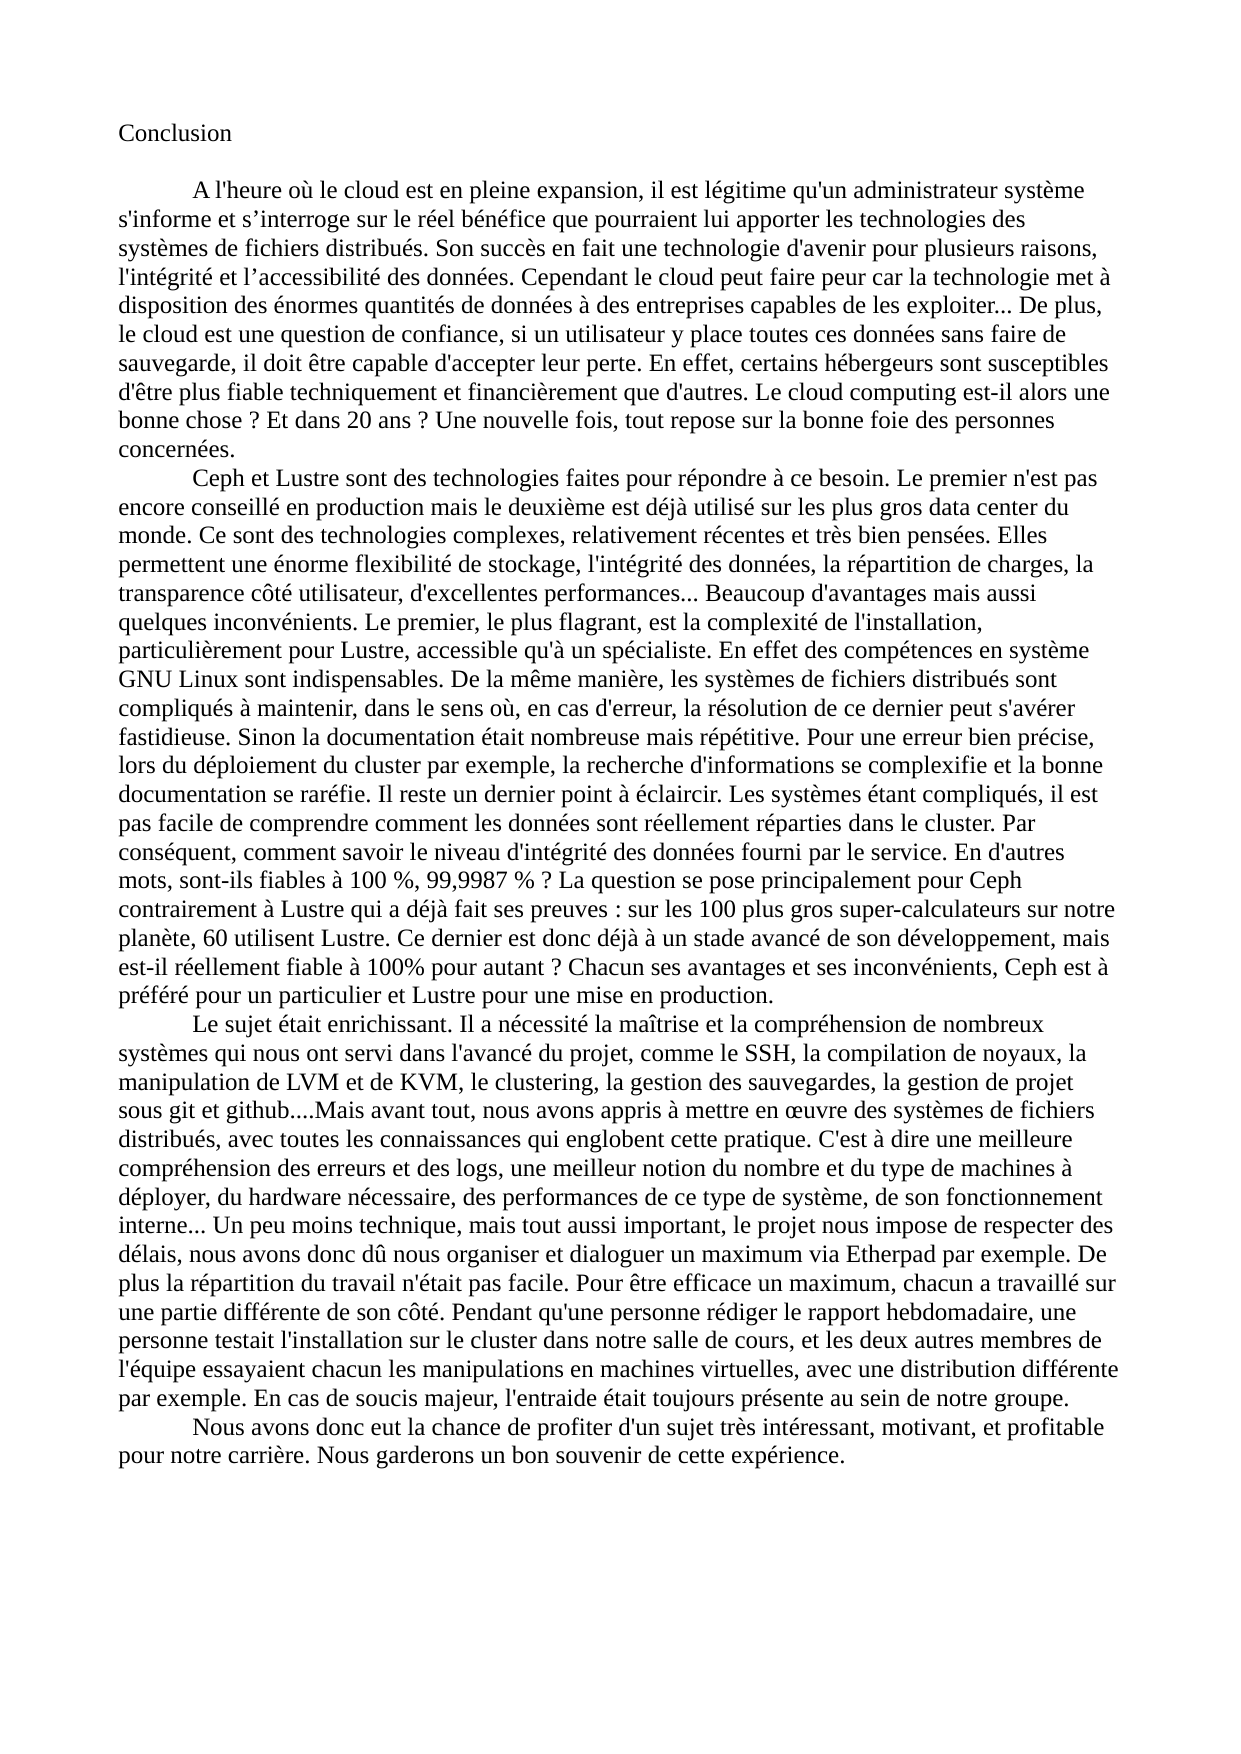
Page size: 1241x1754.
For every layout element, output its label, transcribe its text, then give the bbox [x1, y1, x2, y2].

text Conclusion [118, 118, 1122, 147]
text Ceph et Lustre sont des technologies faites pour répondre à ce besoin. Le premier n'est pas encore conseillé en production mais le deuxième est déjà utilisé sur les plus gros data center du monde. Ce sont des technologies complexes, relativement récentes et très bien pensées. Elles permettent une énorme flexibilité de stockage, l'intégrité des données, la répartition de charges, la transparence côté utilisateur, d'excellentes performances... Beaucoup d'avantages mais aussi quelques inconvénients. Le premier, le plus flagrant, est la complexité de l'installation, particulièrement pour Lustre, accessible qu'à un spécialiste. En effet des compétences en système GNU Linux sont indispensables. De la même manière, les systèmes de fichiers distribués sont compliqués à maintenir, dans le sens où, en cas d'erreur, la résolution de ce dernier peut s'avérer fastidieuse. Sinon la documentation était nombreuse mais répétitive. Pour une erreur bien précise, lors du déploiement du cluster par exemple, la recherche d'informations se complexifie et la bonne documentation se raréfie. Il reste un dernier point à éclaircir. Les systèmes étant compliqués, il est pas facile de comprendre comment les données sont réellement réparties dans le cluster. Par conséquent, comment savoir le niveau d'intégrité des données fourni par le service. En d'autres mots, sont-ils fiables à 100 %, 99,9987 % ? La question se pose principalement pour Ceph contrairement à Lustre qui a déjà fait ses preuves : sur les 100 plus gros super-calculateurs sur notre planète, 60 utilisent Lustre. Ce dernier est donc déjà à un stade avancé de son développement, mais est-il réellement fiable à 100% pour autant ? Chacun ses avantages et ses inconvénients, Ceph est à préféré pour un particulier et Lustre pour une mise en production. [118, 463, 1122, 1009]
text Nous avons donc eut la chance de profiter d'un sujet très intéressant, motivant, et profitable pour notre carrière. Nous garderons un bon souvenir de cette expérience. [118, 1412, 1122, 1469]
text Le sujet était enrichissant. Il a nécessité la maîtrise et la compréhension de nombreux systèmes qui nous ont servi dans l'avancé du projet, comme le SSH, la compilation de noyaux, la manipulation de LVM et de KVM, le clustering, la gestion des sauvegardes, la gestion de projet sous git et github....Mais avant tout, nous avons appris à mettre en œuvre des systèmes de fichiers distribués, avec toutes les connaissances qui englobent cette pratique. C'est à dire une meilleure compréhension des erreurs et des logs, une meilleur notion du nombre et du type de machines à déployer, du hardware nécessaire, des performances de ce type de système, de son fonctionnement interne... Un peu moins technique, mais tout aussi important, le projet nous impose de respecter des délais, nous avons donc dû nous organiser et dialoguer un maximum via Etherpad par exemple. De plus la répartition du travail n'était pas facile. Pour être efficace un maximum, chacun a travaillé sur une partie différente de son côté. Pendant qu'une personne rédiger le rapport hebdomadaire, une personne testait l'installation sur le cluster dans notre salle de cours, et les deux autres membres de l'équipe essayaient chacun les manipulations en machines virtuelles, avec une distribution différente par exemple. En cas de soucis majeur, l'entraide était toujours présente au sein de notre groupe. [118, 1009, 1122, 1412]
text A l'heure où le cloud est en pleine expansion, il est légitime qu'un administrateur système s'informe et s’interroge sur le réel bénéfice que pourraient lui apporter les technologies des systèmes de fichiers distribués. Son succès en fait une technologie d'avenir pour plusieurs raisons, l'intégrité et l’accessibilité des données. Cependant le cloud peut faire peur car la technologie met à disposition des énormes quantités de données à des entreprises capables de les exploiter... De plus, le cloud est une question de confiance, si un utilisateur y place toutes ces données sans faire de sauvegarde, il doit être capable d'accepter leur perte. En effet, certains hébergeurs sont susceptibles d'être plus fiable techniquement et financièrement que d'autres. Le cloud computing est-il alors une bonne chose ? Et dans 20 ans ? Une nouvelle fois, tout repose sur la bonne foie des personnes concernées. [118, 176, 1122, 463]
